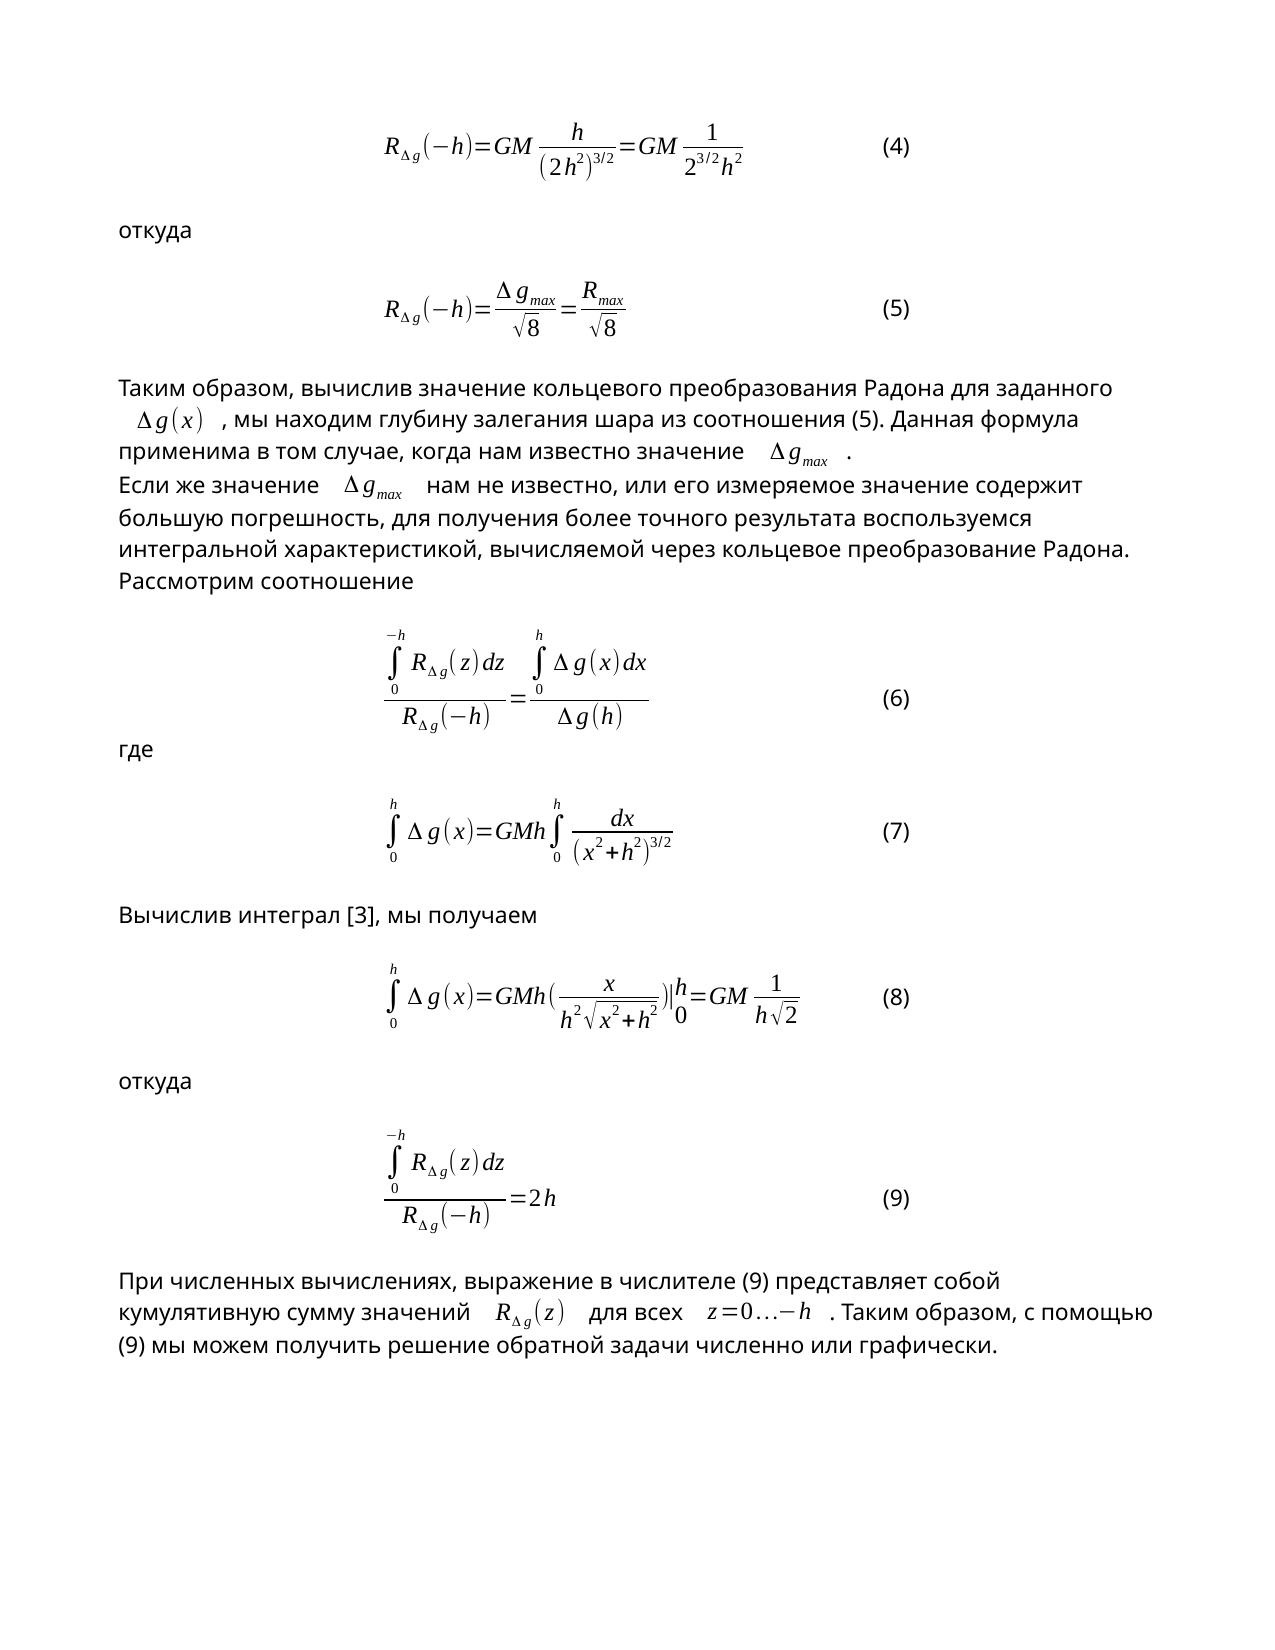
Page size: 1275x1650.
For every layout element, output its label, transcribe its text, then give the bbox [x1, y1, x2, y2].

text Если же значение нам не известно, или его измеряемое значение содержит большую погрешность, для получения более точного результата воспользуемся интегральной характеристикой, вычисляемой через кольцевое преобразование Радона. Рассмотрим соотношение [118, 469, 1157, 596]
text (4) [118, 118, 1157, 182]
text откуда [118, 214, 1157, 245]
text При численных вычислениях, выражение в числителе (9) представляет собой кумулятивную сумму значений для всех . Таким образом, с помощью (9) мы можем получить решение обратной задачи численно или графически. [118, 1264, 1157, 1361]
text (8) [118, 961, 1157, 1033]
text (6) [118, 627, 1157, 733]
text Вычислив интеграл [3], мы получаем [118, 899, 1157, 930]
text где [118, 733, 1157, 765]
text (5) [118, 276, 1157, 341]
text Таким образом, вычислив значение кольцевого преобразования Радона для заданного , мы находим глубину залегания шара из соотношения (5). Данная формула применима в том случае, когда нам известно значение . [118, 372, 1157, 469]
text (7) [118, 796, 1157, 867]
text откуда [118, 1064, 1157, 1096]
text (9) [118, 1127, 1157, 1233]
